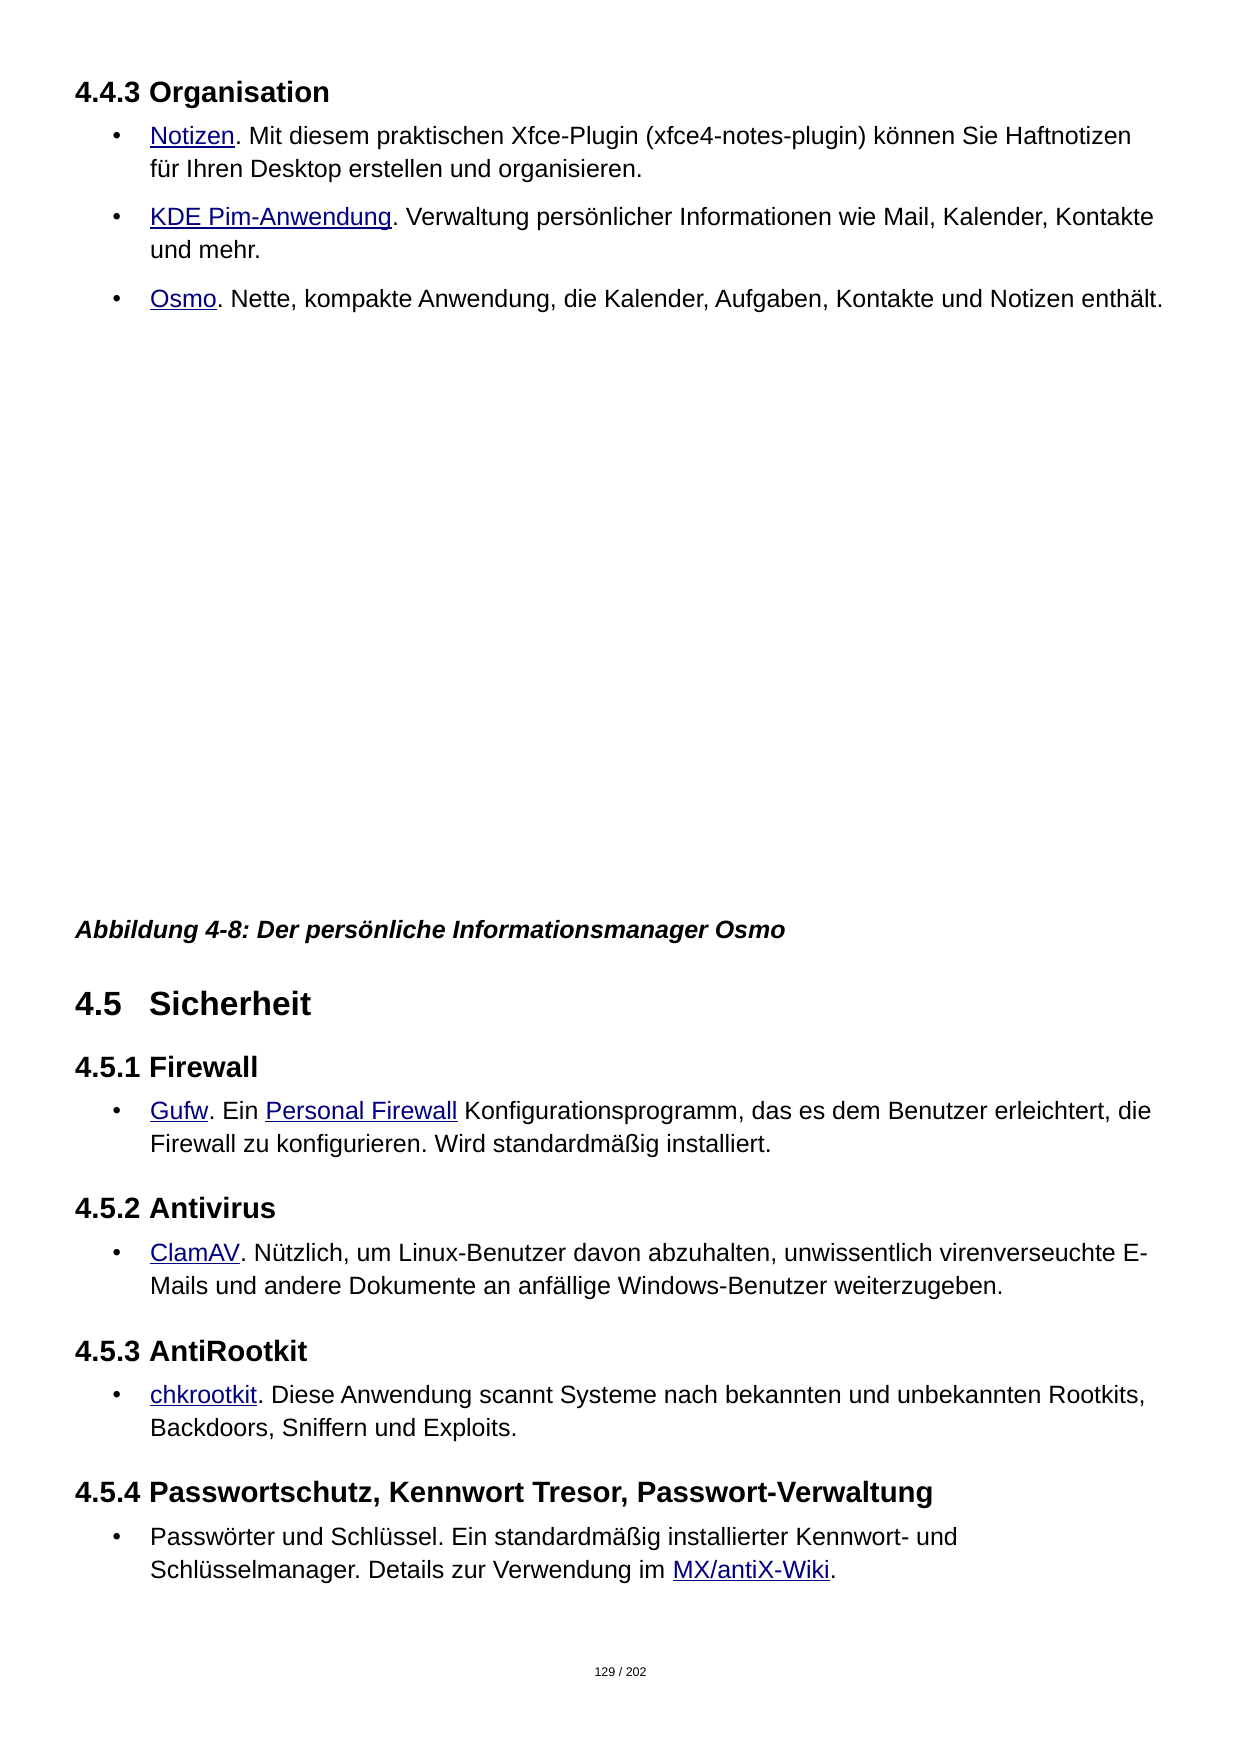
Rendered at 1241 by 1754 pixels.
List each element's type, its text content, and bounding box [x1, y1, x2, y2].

list Passwörter und Schlüssel. Ein standardmäßig installierter Kennwort- und Schlüsselmanager. Details zur Verwendung im MX/antiX-Wiki. [112, 1522, 1166, 1583]
subtitle Firewall [75, 1049, 1166, 1083]
list ClamAV. Nützlich, um Linux-Benutzer davon abzuhalten, unwissentlich virenverseuchte E-Mails und andere Dokumente an anfällige Windows-Benutzer weiterzugeben. [112, 1238, 1166, 1299]
subtitle Antivirus [75, 1191, 1166, 1225]
subtitle Sicherheit [75, 984, 1166, 1022]
list chkrootkit. Diese Anwendung scannt Systeme nach bekannten und unbekannten Rootkits, Backdoors, Sniffern und Exploits. [112, 1380, 1166, 1442]
list KDE Pim-Anwendung. Verwaltung persönlicher Informationen wie Mail, Kalender, Kontakte und mehr. [112, 202, 1166, 264]
list Osmo. Nette, kompakte Anwendung, die Kalender, Aufgaben, Kontakte und Notizen enthält. [112, 283, 1166, 312]
subtitle Passwortschutz, Kennwort Tresor, Passwort-Verwaltung [75, 1475, 1166, 1509]
list Gufw. Ein Personal Firewall Konfigurationsprogramm, das es dem Benutzer erleichtert, die Firewall zu konfigurieren. Wird standardmäßig installiert. [112, 1096, 1166, 1158]
text Abbildung 4-8: Der persönliche Informationsmanager Osmo [75, 332, 1166, 944]
subtitle AntiRootkit [75, 1333, 1166, 1367]
subtitle Organisation [75, 75, 1166, 109]
list Notizen. Mit diesem praktischen Xfce-Plugin (xfce4-notes-plugin) können Sie Haftnotizen für Ihren Desktop erstellen und organisieren. [112, 121, 1166, 183]
